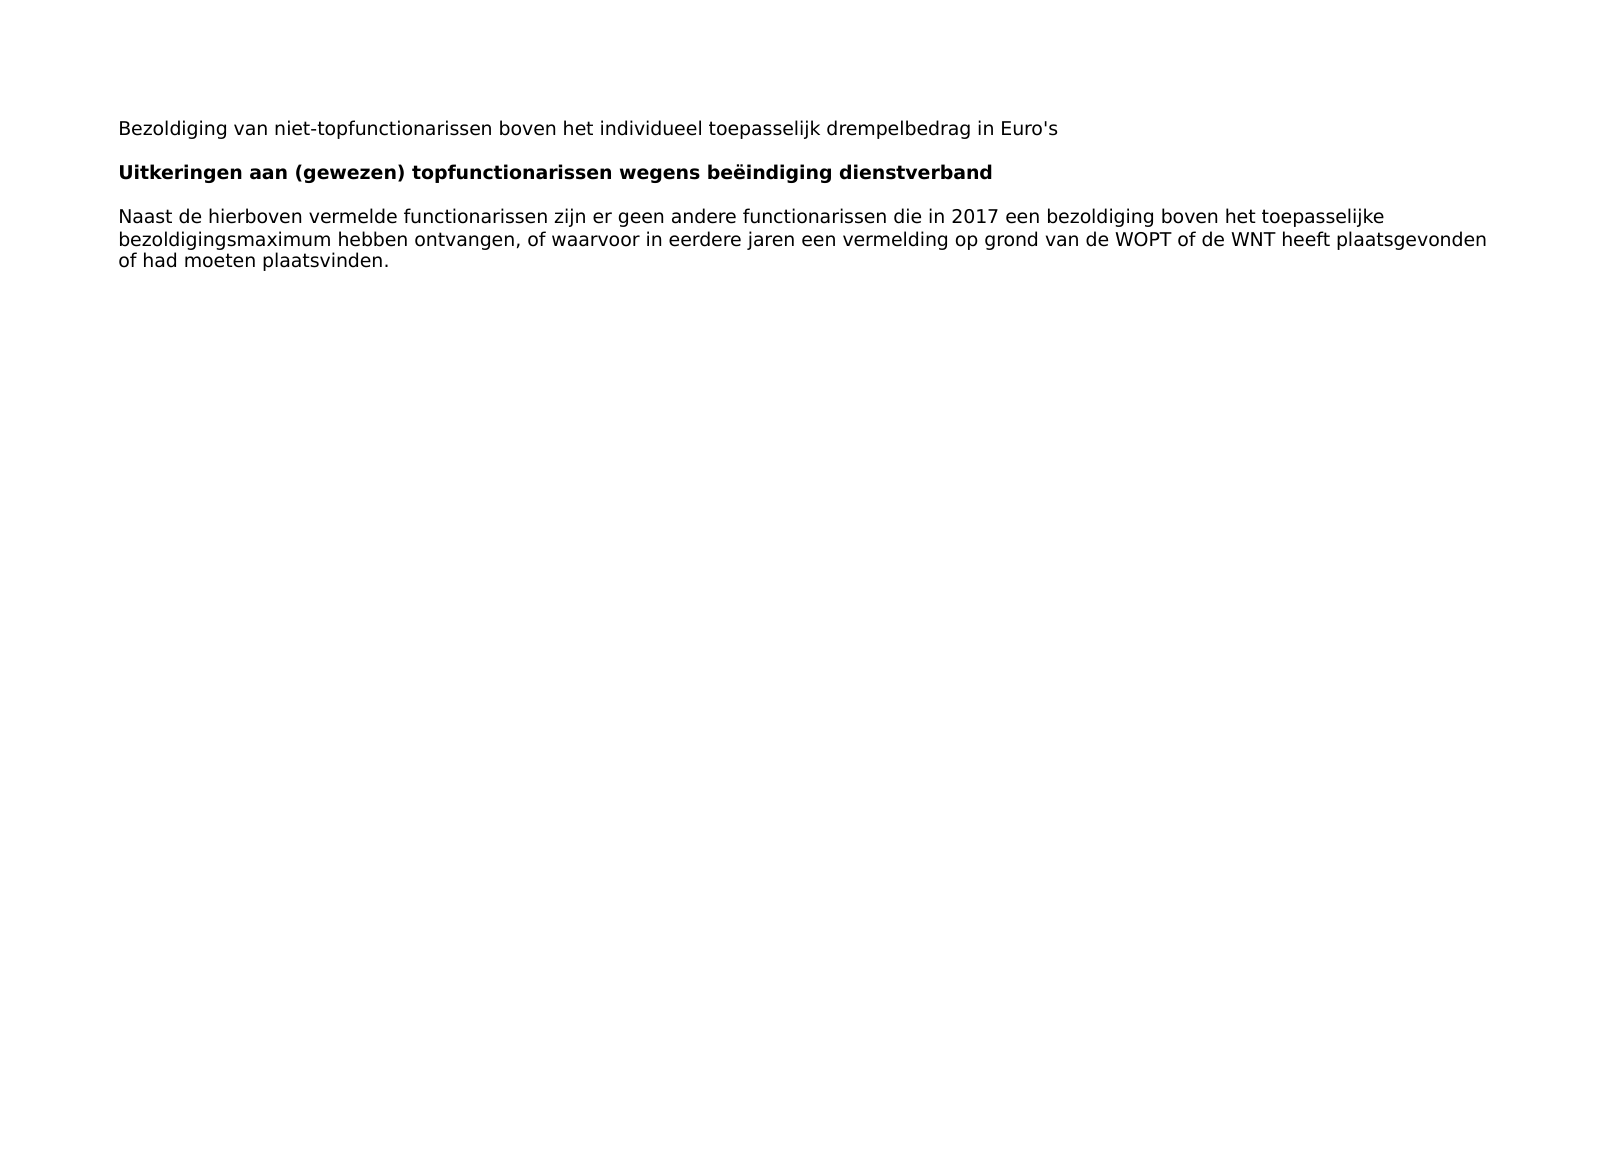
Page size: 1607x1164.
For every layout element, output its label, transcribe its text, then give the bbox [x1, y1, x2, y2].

subtitle Uitkeringen aan (gewezen) topfunctionarissen wegens beëindiging dienstverband [118, 162, 1488, 184]
text Naast de hierboven vermelde functionarissen zijn er geen andere functionarissen die in 2017 een bezoldiging boven het toepasselijke bezoldigingsmaximum hebben ontvangen, of waarvoor in eerdere jaren een vermelding op grond van de WOPT of de WNT heeft plaatsgevonden of had moeten plaatsvinden. [118, 206, 1488, 272]
text Bezoldiging van niet-topfunctionarissen boven het individueel toepasselijk drempelbedrag in Euro's [118, 118, 1488, 140]
